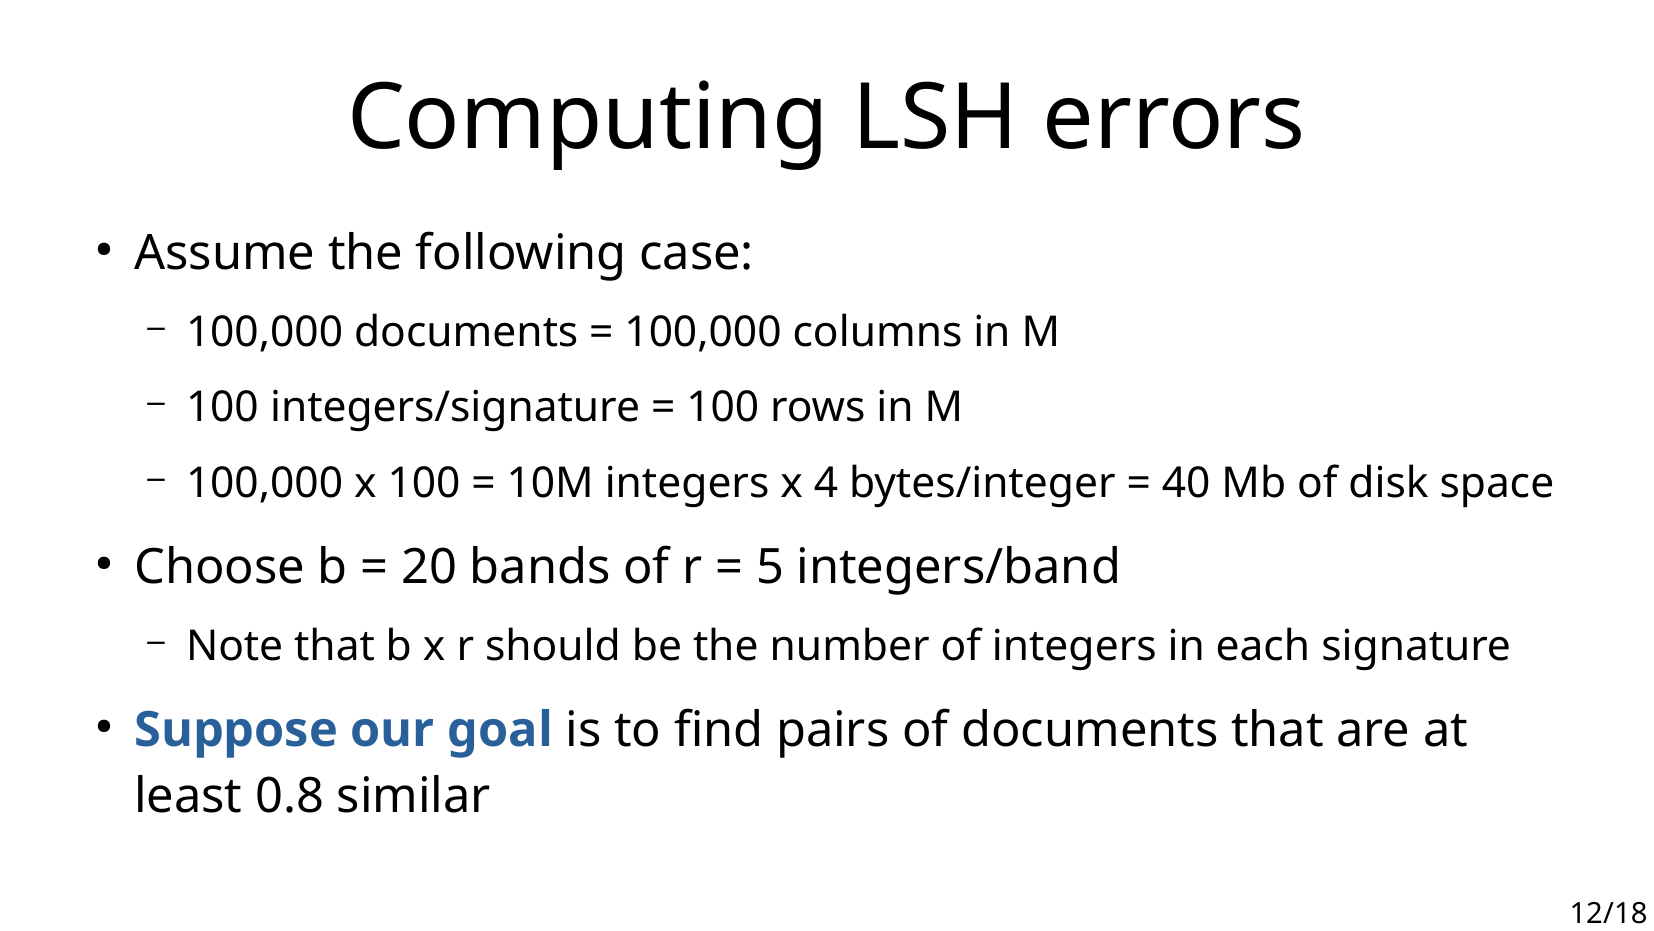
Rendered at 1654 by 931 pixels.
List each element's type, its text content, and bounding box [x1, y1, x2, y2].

title Computing LSH errors [82, 1, 1571, 217]
list Assume the following case: 100,000 documents = 100,000 columns in M 100 integers/signature = 100 rows in M 100,000 x 100 = 10M integers x 4 bytes/integer = 40 Mb of disk space Choose b = 20 bands of r = 5 integers/band Note that b x r should be the number of integers in each signature Suppose our goal is to find pairs of documents that are at least 0.8 similar [82, 217, 1571, 854]
